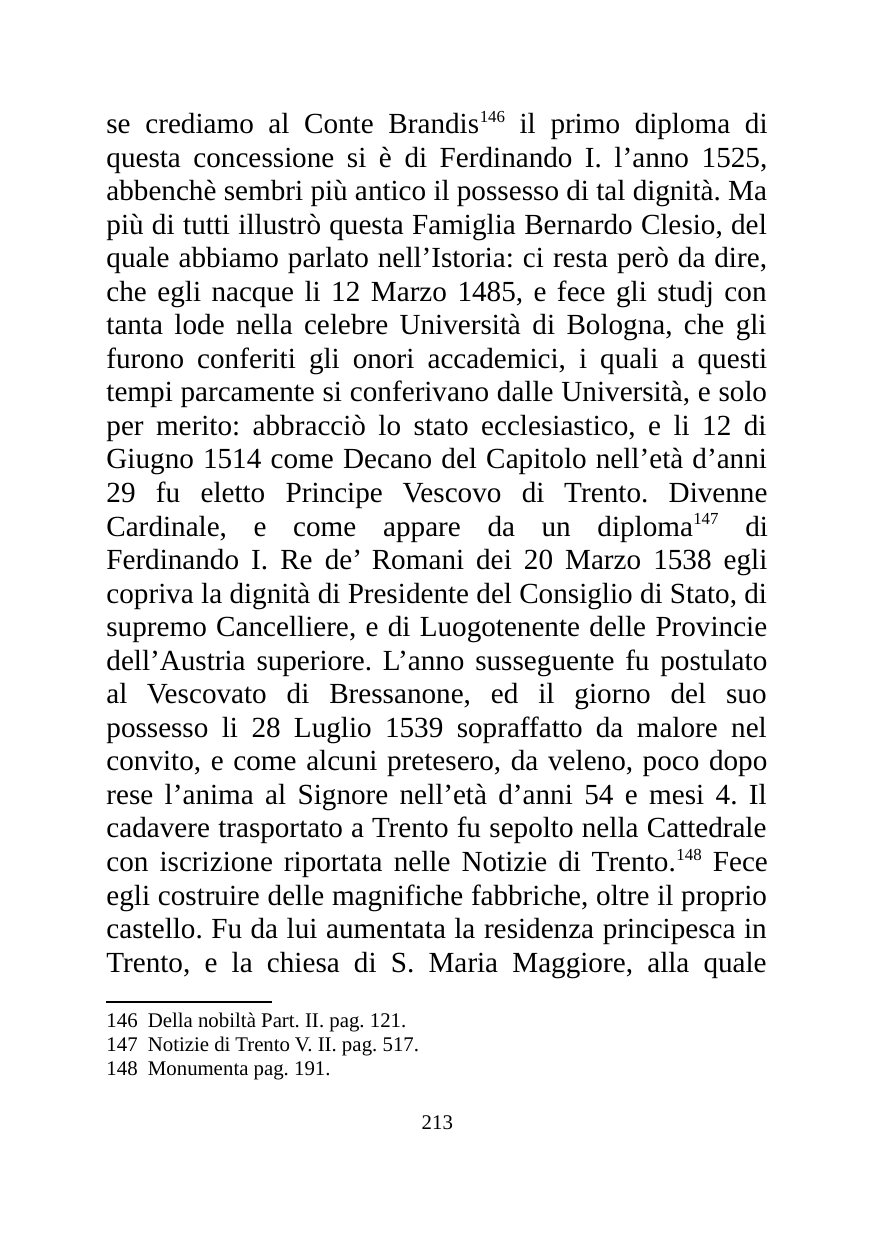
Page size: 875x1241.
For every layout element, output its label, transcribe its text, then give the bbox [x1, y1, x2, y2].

text Monumenta pag. 191. [106, 1056, 768, 1080]
text se crediamo al Conte Brandis il primo diploma di questa concessione si è di Ferdinando I. l’anno 1525, abbenchè sembri più antico il possesso di tal dignità. Ma più di tutti illustrò questa Famiglia Bernardo Clesio, del quale abbiamo parlato nell’Istoria: ci resta però da dire, che egli nacque li 12 Marzo 1485, e fece gli studj con tanta lode nella celebre Università di Bologna, che gli furono conferiti gli onori accademici, i quali a questi tempi parcamente si conferivano dalle Università, e solo per merito: abbracciò lo stato ecclesiastico, e li 12 di Giugno 1514 come Decano del Capitolo nell’età d’anni 29 fu eletto Principe Vescovo di Trento. Divenne Cardinale, e come appare da un diploma di Ferdinando I. Re de’ Romani dei 20 Marzo 1538 egli copriva la dignità di Presidente del Consiglio di Stato, di supremo Cancelliere, e di Luogotenente delle Provincie dell’Austria superiore. L’anno susseguente fu postulato al Vescovato di Bressanone, ed il giorno del suo possesso li 28 Luglio 1539 sopraffatto da malore nel convito, e come alcuni pretesero, da veleno, poco dopo rese l’anima al Signore nell’età d’anni 54 e mesi 4. Il cadavere trasportato a Trento fu sepolto nella Cattedrale con iscrizione riportata nelle Notizie di Trento. Fece egli costruire delle magnifiche fabbriche, oltre il proprio castello. Fu da lui aumentata la residenza principesca in Trento, e la chiesa di S. Maria Maggiore, alla quale [106, 106, 768, 978]
text Notizie di Trento V. II. pag. 517. [106, 1032, 768, 1056]
text Della nobiltà Part. II. pag. 121. [106, 1008, 768, 1032]
